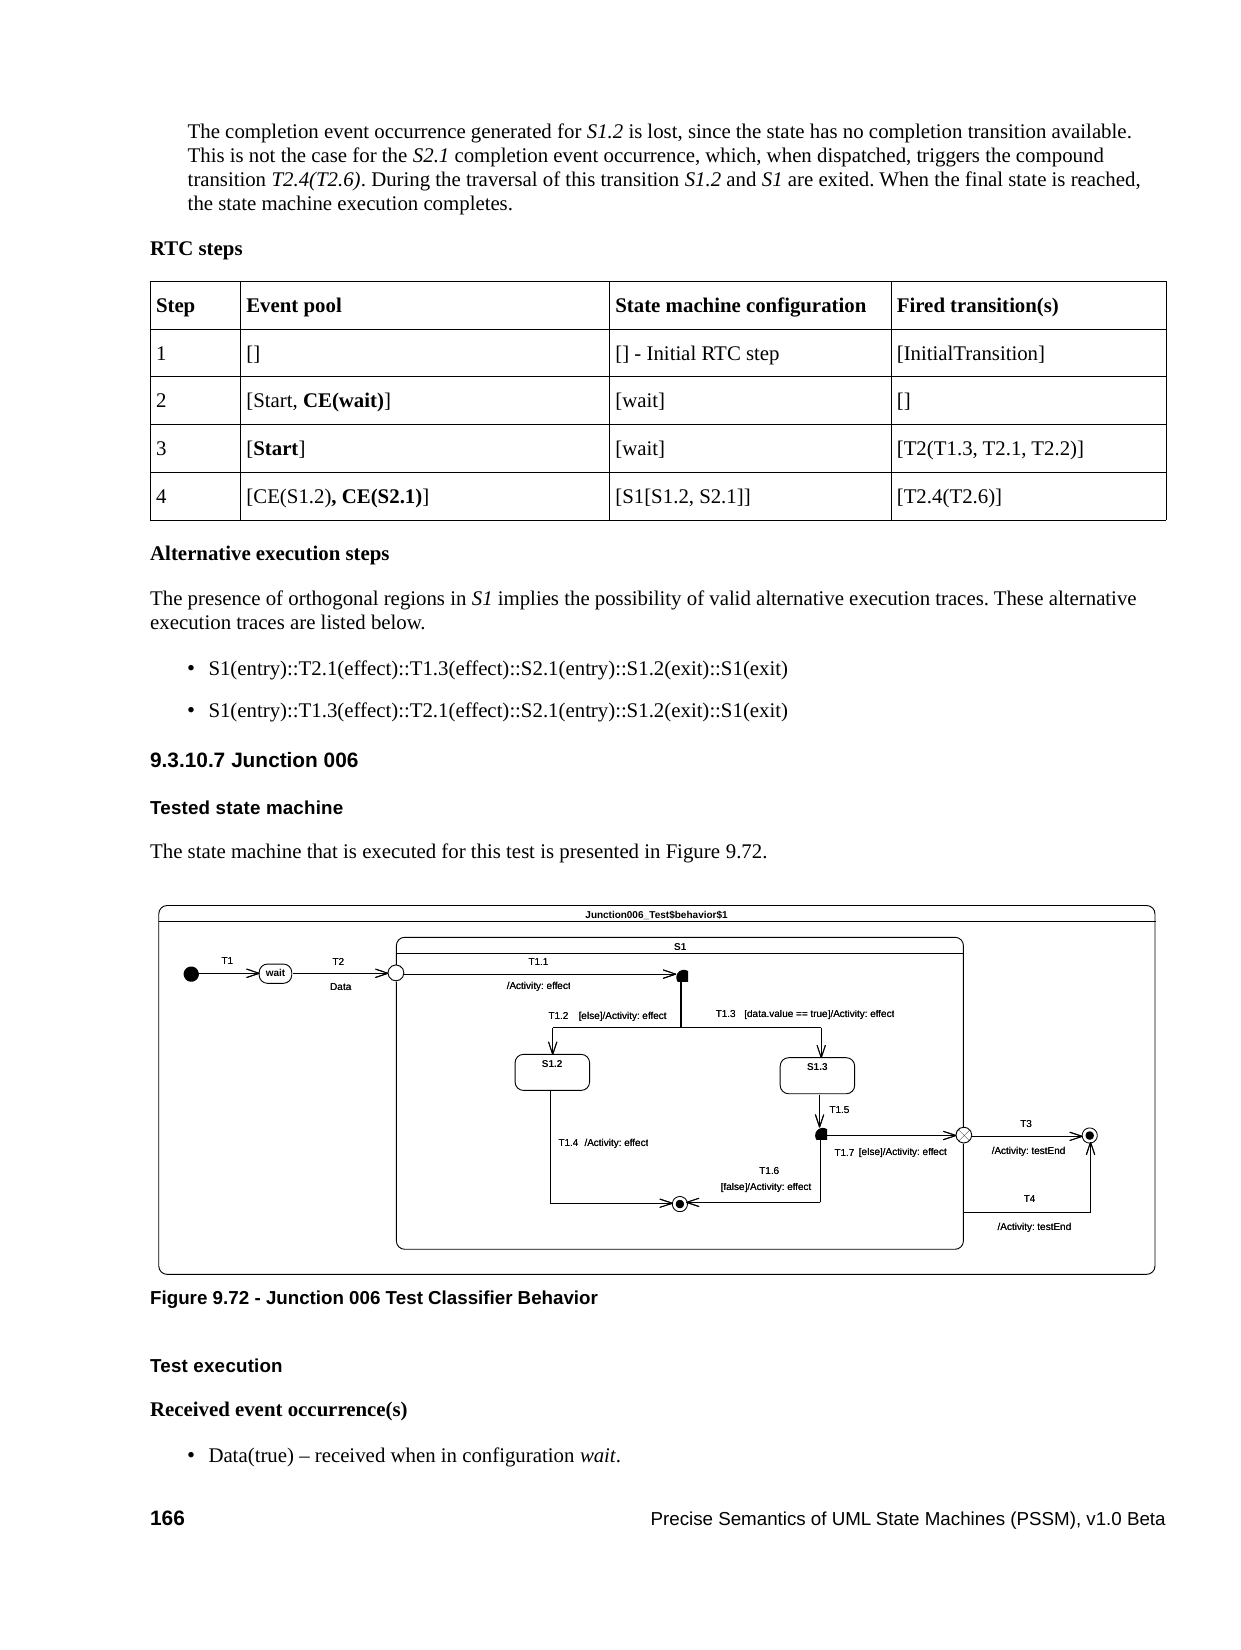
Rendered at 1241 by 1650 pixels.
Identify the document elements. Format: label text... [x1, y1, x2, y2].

text RTC steps [150, 236, 1166, 260]
table_cell 1 [151, 330, 240, 376]
text The state machine that is executed for this test is presented in Figure 9.72. [150, 839, 1166, 863]
table_cell [wait] [610, 425, 891, 472]
table_cell [CE(S1.2), CE(S2.1)] [241, 473, 609, 519]
table_cell [T2.4(T2.6)] [892, 473, 1166, 519]
subtitle Tested state machine [150, 797, 1166, 818]
list S1(entry)::T2.1(effect)::T1.3(effect)::S2.1(entry)::S1.2(exit)::S1(exit) [187, 655, 1166, 680]
table_cell [] - Initial RTC step [610, 330, 891, 376]
table_cell 4 [151, 473, 240, 519]
subtitle Junction 006 [150, 747, 1166, 772]
list S1(entry)::T1.3(effect)::T2.1(effect)::S2.1(entry)::S1.2(exit)::S1(exit) [187, 697, 1166, 722]
table_cell 3 [151, 425, 240, 472]
text Figure 9.72 - Junction 006 Test Classifier Behavior [150, 897, 1164, 1309]
table_cell 2 [151, 377, 240, 424]
table_cell [T2(T1.3, T2.1, T2.2)] [892, 425, 1166, 472]
text The completion event occurrence generated for S1.2 is lost, since the state has no completion transition available. This is not the case for the S2.1 completion event occurrence, which, when dispatched, triggers the compound transition T2.4(T2.6). During the traversal of this transition S1.2 and S1 are exited. When the final state is reached, the state machine execution completes. [187, 118, 1166, 215]
list Data(true) – received when in configuration wait. [187, 1442, 1166, 1467]
table_cell [] [892, 377, 1166, 424]
table_header Fired transition(s) [892, 282, 1166, 329]
table_cell [S1[S1.2, S2.1]] [610, 473, 891, 519]
table_cell [wait] [610, 377, 891, 424]
table_header Event pool [241, 282, 609, 329]
table_header Step [151, 282, 240, 329]
table_header State machine configuration [610, 282, 891, 329]
text The presence of orthogonal regions in S1 implies the possibility of valid alternative execution traces. These alternative execution traces are listed below. [150, 586, 1166, 634]
table_cell [] [241, 330, 609, 376]
table_cell [Start] [241, 425, 609, 472]
subtitle Test execution [150, 1354, 1166, 1376]
text Received event occurrence(s) [150, 1397, 1166, 1421]
table_cell [Start, CE(wait)] [241, 377, 609, 424]
table_cell [InitialTransition] [892, 330, 1166, 376]
text Alternative execution steps [150, 541, 1166, 565]
